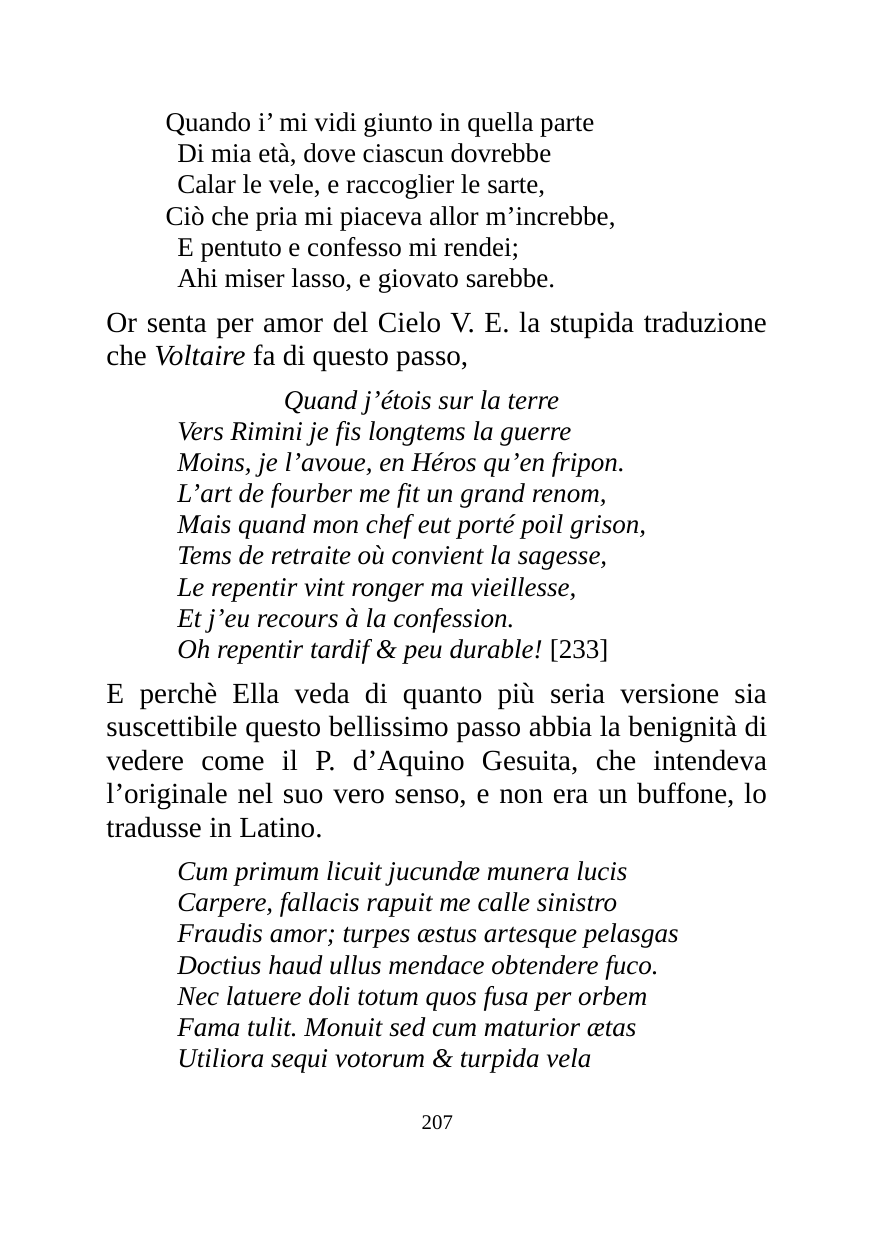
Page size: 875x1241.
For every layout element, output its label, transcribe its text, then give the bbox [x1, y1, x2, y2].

text Quand j’étois sur la terre Vers Rimini je fis longtems la guerre Moins, je l’avoue, en Héros qu’en fripon. L’art de fourber me fit un grand renom, Mais quand mon chef eut porté poil grison, Tems de retraite où convient la sagesse, Le repentir vint ronger ma vieillesse, Et j’eu recours à la confession. Oh repentir tardif & peu durable! [233] [177, 384, 768, 664]
text Cum primum licuit jucundæ munera lucis Carpere, fallacis rapuit me calle sinistro Fraudis amor; turpes æstus artesque pelasgas Doctius haud ullus mendace obtendere fuco. Nec latuere doli totum quos fusa per orbem Fama tulit. Monuit sed cum maturior ætas Utiliora sequi votorum & turpida vela [177, 855, 768, 1073]
text Or senta per amor del Cielo V. E. la stupida traduzione che Voltaire fa di questo passo, [106, 305, 768, 372]
text Quando i’ mi vidi giunto in quella parte Di mia età, dove ciascun dovrebbe Calar le vele, e raccoglier le sarte, [165, 106, 768, 200]
text E perchè Ella veda di quanto più seria versione sia suscettibile questo bellissimo passo abbia la benignità di vedere come il P. d’Aquino Gesuita, che intendeva l’originale nel suo vero senso, e non era un buffone, lo tradusse in Latino. [106, 676, 768, 843]
text Ciò che pria mi piaceva allor m’increbbe, E pentuto e confesso mi rendei; Ahi miser lasso, e giovato sarebbe. [165, 200, 768, 293]
